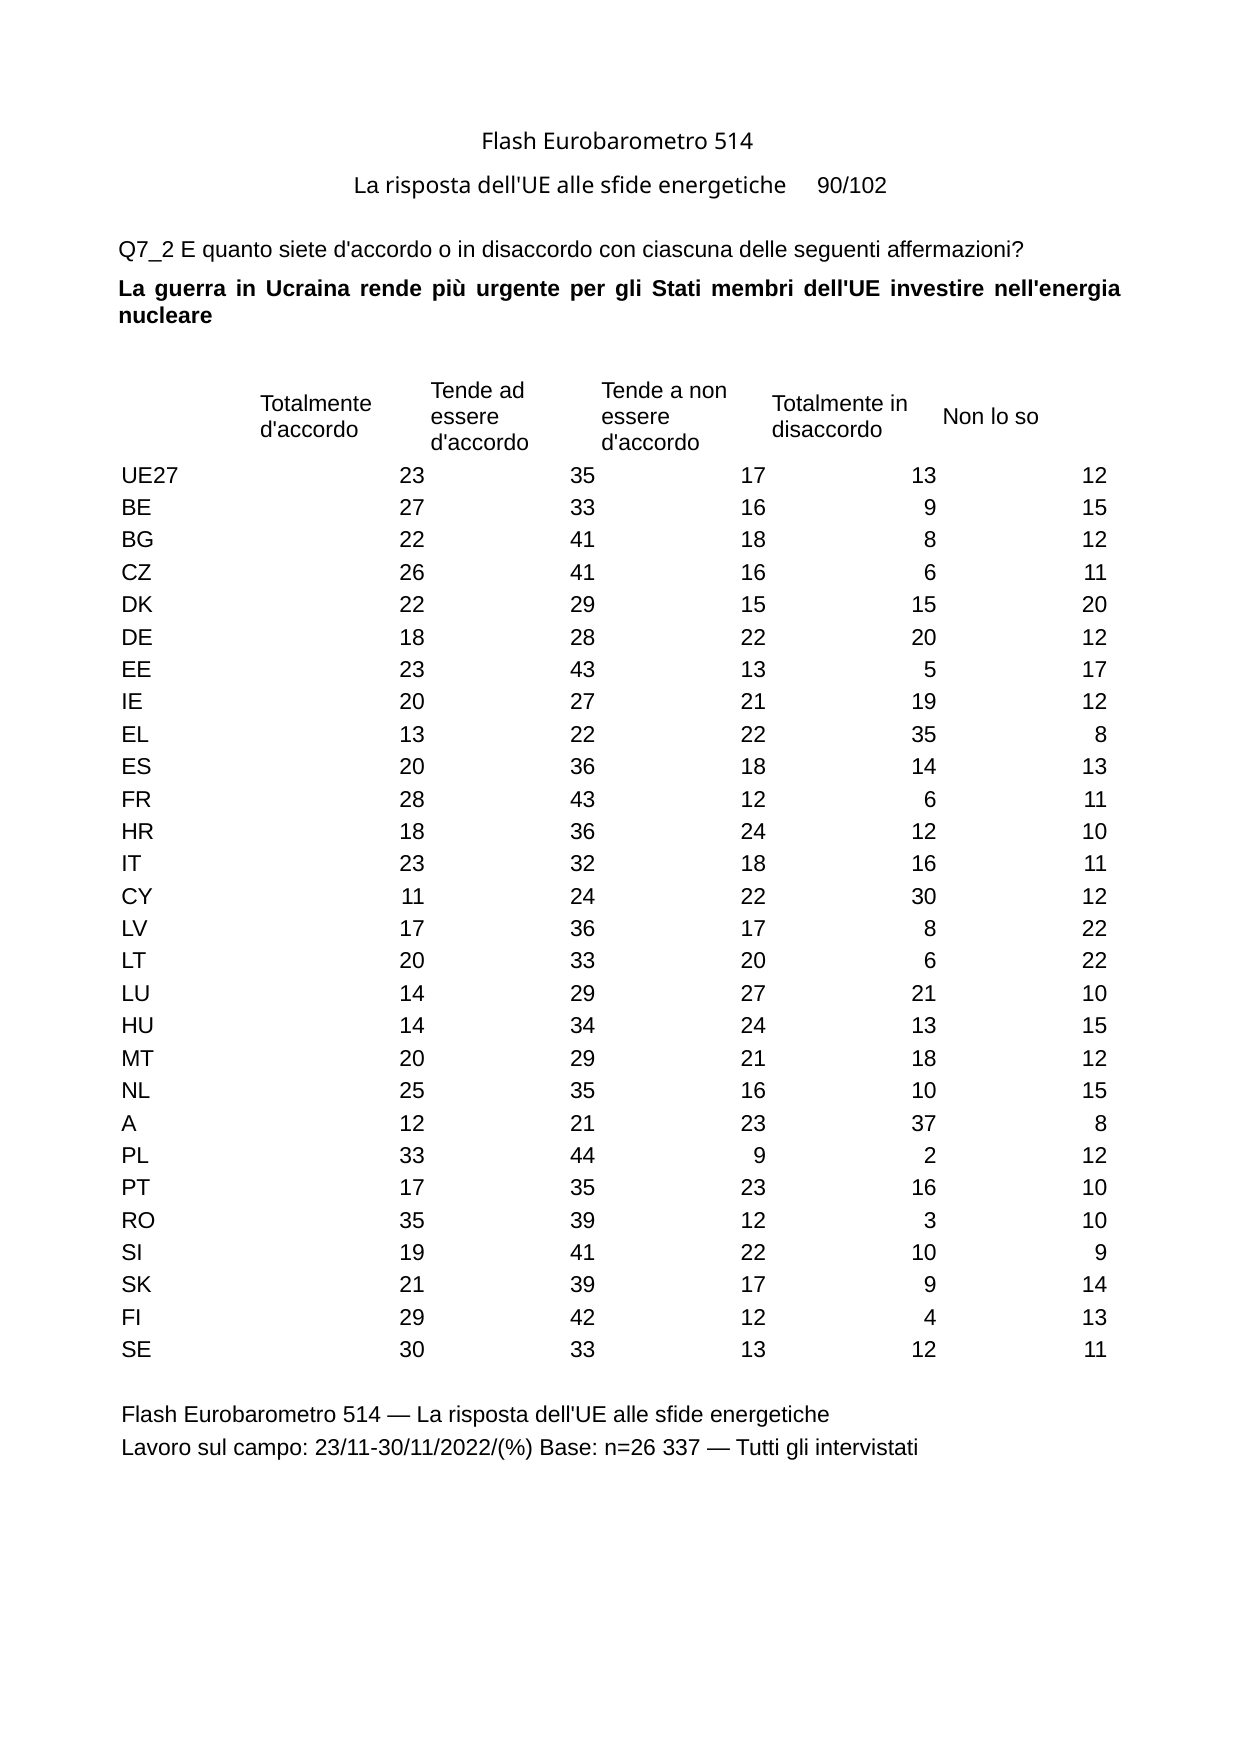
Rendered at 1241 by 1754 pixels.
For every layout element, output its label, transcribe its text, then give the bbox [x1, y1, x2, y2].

table_cell 25 [257, 1074, 427, 1106]
table_cell EL [118, 718, 257, 750]
table_cell IT [118, 847, 257, 880]
table_cell 17 [257, 912, 427, 944]
table_cell 12 [939, 1042, 1110, 1074]
table_cell 39 [428, 1269, 598, 1301]
table_cell PL [118, 1139, 257, 1171]
table_cell 42 [428, 1301, 598, 1333]
table_cell 17 [939, 653, 1110, 685]
table_cell 16 [598, 1074, 769, 1106]
table_cell 39 [428, 1204, 598, 1236]
table_cell 15 [598, 588, 769, 621]
table_cell 12 [598, 1204, 769, 1236]
table_cell 8 [939, 718, 1110, 750]
table_cell 10 [769, 1236, 939, 1268]
table_cell 17 [257, 1171, 427, 1204]
table_cell [598, 1366, 769, 1398]
table_cell 4 [769, 1301, 939, 1333]
table_cell 12 [939, 523, 1110, 556]
table_cell 33 [428, 491, 598, 523]
table_cell 12 [939, 685, 1110, 718]
table_cell 41 [428, 1236, 598, 1268]
table_cell 27 [257, 491, 427, 523]
table_cell 21 [598, 1042, 769, 1074]
table_header Totalmente in disaccordo [769, 374, 939, 458]
table_cell [118, 1366, 257, 1398]
table_cell 10 [769, 1074, 939, 1106]
table_cell 15 [939, 491, 1110, 523]
table_cell 13 [769, 459, 939, 491]
table_cell SE [118, 1333, 257, 1366]
table_cell 2 [769, 1139, 939, 1171]
table_cell BE [118, 491, 257, 523]
table_cell 17 [598, 1269, 769, 1301]
table_cell 12 [939, 459, 1110, 491]
table_cell 9 [769, 491, 939, 523]
table_cell 22 [257, 588, 427, 621]
table_cell 19 [769, 685, 939, 718]
table_cell 29 [428, 588, 598, 621]
table_header Totalmente d'accordo [257, 374, 427, 458]
table_cell [428, 1366, 598, 1398]
table_cell 16 [769, 847, 939, 880]
table_cell 41 [428, 523, 598, 556]
table_cell 16 [598, 491, 769, 523]
table_cell 12 [939, 1139, 1110, 1171]
table_header Non lo so [939, 374, 1110, 458]
table_cell 22 [598, 621, 769, 653]
table_cell 20 [257, 1042, 427, 1074]
table_cell 10 [939, 977, 1110, 1009]
table_cell RO [118, 1204, 257, 1236]
table_cell 22 [598, 880, 769, 912]
table_cell 33 [257, 1139, 427, 1171]
table_cell MT [118, 1042, 257, 1074]
table_cell 5 [769, 653, 939, 685]
table_cell 13 [257, 718, 427, 750]
table_cell FR [118, 783, 257, 815]
table_cell Lavoro sul campo: 23/11-30/11/2022/(%) Base: n=26 337 — Tutti gli intervistati [118, 1430, 1110, 1463]
table_cell 18 [598, 523, 769, 556]
table_cell DE [118, 621, 257, 653]
table_cell 11 [939, 556, 1110, 588]
table_cell 44 [428, 1139, 598, 1171]
table_cell 3 [769, 1204, 939, 1236]
table_cell 20 [939, 588, 1110, 621]
table_cell 18 [257, 815, 427, 847]
table_cell 17 [598, 459, 769, 491]
table_cell 35 [769, 718, 939, 750]
table_cell 29 [428, 977, 598, 1009]
table_cell 20 [257, 685, 427, 718]
table_cell 33 [428, 1333, 598, 1366]
table_cell 23 [257, 653, 427, 685]
table_cell 11 [939, 847, 1110, 880]
table_cell 35 [428, 459, 598, 491]
table_cell 10 [939, 815, 1110, 847]
table_cell 18 [769, 1042, 939, 1074]
table_cell 13 [598, 653, 769, 685]
table_cell 22 [598, 1236, 769, 1268]
table_cell 43 [428, 653, 598, 685]
table_cell 19 [257, 1236, 427, 1268]
table_cell 30 [769, 880, 939, 912]
table_cell 12 [598, 1301, 769, 1333]
table_cell [769, 1366, 939, 1398]
table_cell SK [118, 1269, 257, 1301]
table_header [118, 374, 257, 458]
table_cell 29 [428, 1042, 598, 1074]
table_cell 32 [428, 847, 598, 880]
table_cell 26 [257, 556, 427, 588]
table_cell 22 [939, 912, 1110, 944]
table_cell 36 [428, 815, 598, 847]
table_cell 13 [598, 1333, 769, 1366]
table_cell 18 [257, 621, 427, 653]
table_cell 37 [769, 1106, 939, 1139]
table_cell CZ [118, 556, 257, 588]
table_cell LU [118, 977, 257, 1009]
table_cell 15 [939, 1074, 1110, 1106]
table_cell 14 [257, 977, 427, 1009]
table_cell 21 [257, 1269, 427, 1301]
table_cell [257, 1366, 427, 1398]
table_cell 15 [939, 1009, 1110, 1042]
table_cell 18 [598, 847, 769, 880]
table_cell 27 [428, 685, 598, 718]
table_cell 12 [939, 880, 1110, 912]
table_cell 36 [428, 750, 598, 782]
table_cell 9 [769, 1269, 939, 1301]
table_cell 8 [769, 912, 939, 944]
table_cell 22 [257, 523, 427, 556]
table_cell LT [118, 945, 257, 977]
table_cell 8 [769, 523, 939, 556]
table_cell 35 [257, 1204, 427, 1236]
table_cell EE [118, 653, 257, 685]
table_cell 23 [598, 1106, 769, 1139]
table_cell 30 [257, 1333, 427, 1366]
table_header Tende ad essere d'accordo [428, 374, 598, 458]
table_cell 12 [769, 815, 939, 847]
table_cell 9 [939, 1236, 1110, 1268]
table_cell 23 [257, 847, 427, 880]
table_cell Flash Eurobarometro 514 — La risposta dell'UE alle sfide energetiche [118, 1398, 1110, 1430]
table_cell UE27 [118, 459, 257, 491]
table_cell 14 [257, 1009, 427, 1042]
table_cell 24 [598, 1009, 769, 1042]
table_cell 13 [939, 1301, 1110, 1333]
table_cell 22 [598, 718, 769, 750]
table_cell 14 [939, 1269, 1110, 1301]
table_cell 28 [428, 621, 598, 653]
table_cell 8 [939, 1106, 1110, 1139]
table_cell 23 [598, 1171, 769, 1204]
table_cell 21 [769, 977, 939, 1009]
table_cell 11 [939, 1333, 1110, 1366]
table_cell 22 [939, 945, 1110, 977]
table_cell 13 [939, 750, 1110, 782]
table_cell 17 [598, 912, 769, 944]
table_cell 22 [428, 718, 598, 750]
table_cell 35 [428, 1074, 598, 1106]
table_cell 29 [257, 1301, 427, 1333]
table_cell BG [118, 523, 257, 556]
table_cell 20 [257, 750, 427, 782]
table_cell 41 [428, 556, 598, 588]
table_cell 28 [257, 783, 427, 815]
table_cell 11 [257, 880, 427, 912]
table_cell 33 [428, 945, 598, 977]
table_cell 12 [257, 1106, 427, 1139]
table_cell SI [118, 1236, 257, 1268]
table_cell 12 [769, 1333, 939, 1366]
table_cell 27 [598, 977, 769, 1009]
table_cell 11 [939, 783, 1110, 815]
table_cell 6 [769, 556, 939, 588]
table_header Tende a non essere d'accordo [598, 374, 769, 458]
table_cell 21 [428, 1106, 598, 1139]
table_cell 43 [428, 783, 598, 815]
table_cell FI [118, 1301, 257, 1333]
table_cell [939, 1366, 1110, 1398]
table_cell LV [118, 912, 257, 944]
table_cell 23 [257, 459, 427, 491]
table_cell 6 [769, 945, 939, 977]
text La guerra in Ucraina rende più urgente per gli Stati membri dell'UE investire nell'energia nucleare [118, 275, 1122, 328]
table_cell 10 [939, 1171, 1110, 1204]
table_cell IE [118, 685, 257, 718]
table_cell 24 [428, 880, 598, 912]
table_cell 12 [598, 783, 769, 815]
table_cell ES [118, 750, 257, 782]
table_cell A [118, 1106, 257, 1139]
table_cell 20 [598, 945, 769, 977]
table_cell PT [118, 1171, 257, 1204]
table_cell 14 [769, 750, 939, 782]
table_cell 20 [769, 621, 939, 653]
table_cell HU [118, 1009, 257, 1042]
table_cell 6 [769, 783, 939, 815]
table_cell 16 [598, 556, 769, 588]
table_cell 16 [769, 1171, 939, 1204]
table_cell 21 [598, 685, 769, 718]
table_cell 9 [598, 1139, 769, 1171]
table_cell 15 [769, 588, 939, 621]
table_cell 20 [257, 945, 427, 977]
table_cell 34 [428, 1009, 598, 1042]
table_cell 12 [939, 621, 1110, 653]
text Q7_2 E quanto siete d'accordo o in disaccordo con ciascuna delle seguenti affermazioni? [118, 236, 1122, 262]
table_cell 24 [598, 815, 769, 847]
table_cell HR [118, 815, 257, 847]
table_cell 13 [769, 1009, 939, 1042]
table_cell 18 [598, 750, 769, 782]
table_cell 35 [428, 1171, 598, 1204]
table_cell CY [118, 880, 257, 912]
table_cell 36 [428, 912, 598, 944]
table_cell NL [118, 1074, 257, 1106]
table_cell 10 [939, 1204, 1110, 1236]
table_cell DK [118, 588, 257, 621]
